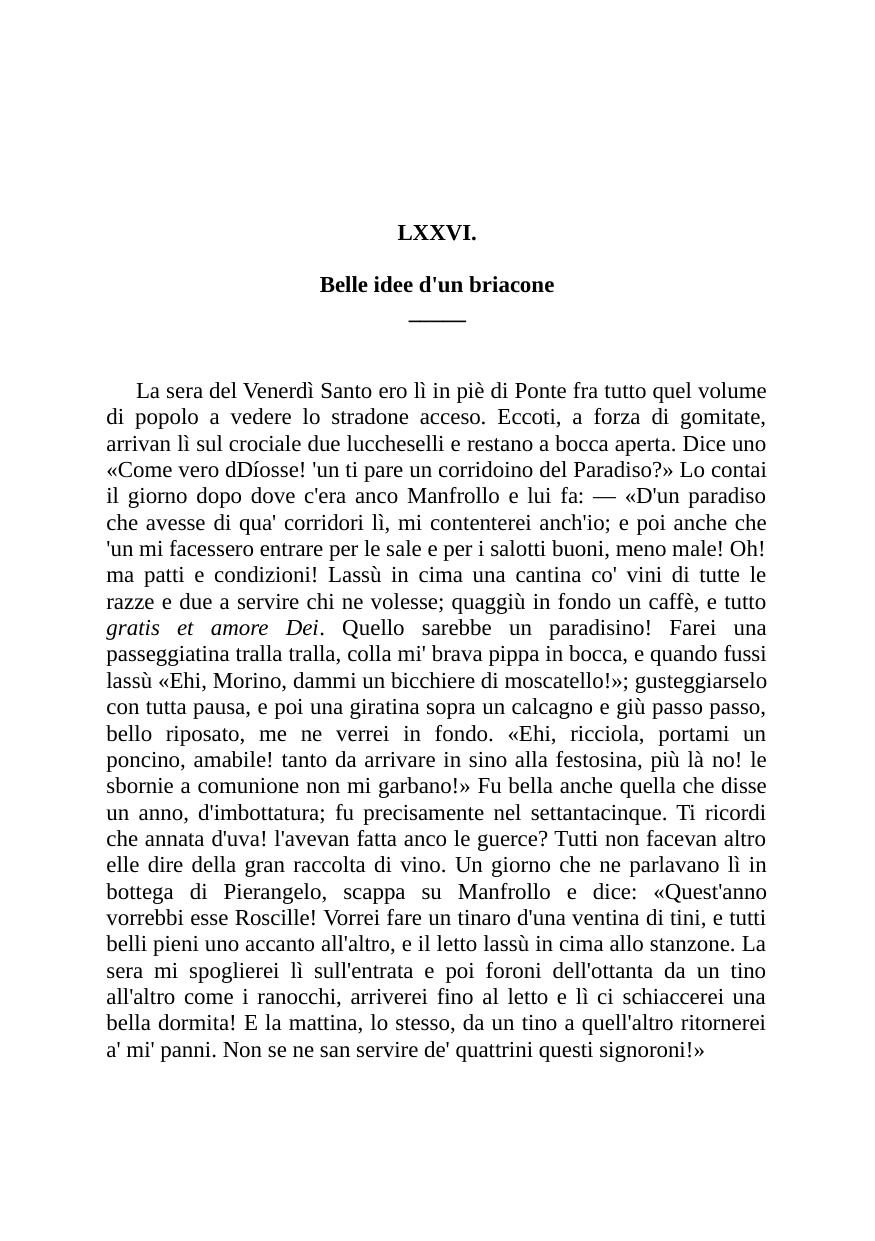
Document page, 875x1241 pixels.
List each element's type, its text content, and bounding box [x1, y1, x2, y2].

text Belle idee d'un briacone [106, 272, 768, 298]
text La sera del Venerdì Santo ero lì in piè di Ponte fra tutto quel volume di popolo a vedere lo stradone acceso. Eccoti, a forza di gomitate, arrivan lì sul crociale due luccheselli e restano a bocca aperta. Dice uno «Come vero dDíosse! 'un ti pare un corridoino del Paradiso?» Lo contai il giorno dopo dove c'era anco Manfrollo e lui fa: — «D'un paradiso che avesse di qua' corridori lì, mi contenterei anch'io; e poi anche che 'un mi facessero entrare per le sale e per i salotti buoni, meno male! Oh! ma patti e condizioni! Lassù in cima una cantina co' vini di tutte le razze e due a servire chi ne volesse; quaggiù in fondo un caffè, e tutto gratis et amore Dei. Quello sarebbe un paradisino! Farei una passeggiatina tralla tralla, colla mi' brava pippa in bocca, e quando fussi lassù «Ehi, Morino, dammi un bicchiere di moscatello!»; gusteggiarselo con tutta pausa, e poi una giratina sopra un calcagno e giù passo passo, bello riposato, me ne verrei in fondo. «Ehi, ricciola, portami un poncino, amabile! tanto da arrivare in sino alla festosina, più là no! le sbornie a comunione non mi garbano!» Fu bella anche quella che disse un anno, d'imbottatura; fu precisamente nel settantacinque. Ti ricordi che annata d'uva! l'avevan fatta anco le guerce? Tutti non facevan altro elle dire della gran raccolta di vino. Un giorno che ne parlavano lì in bottega di Pierangelo, scappa su Manfrollo e dice: «Quest'anno vorrebbi esse Roscille! Vorrei fare un tinaro d'una ventina di tini, e tutti belli pieni uno accanto all'altro, e il letto lassù in cima allo stanzone. La sera mi spoglierei lì sull'entrata e poi foroni dell'ottanta da un tino all'altro come i ranocchi, arriverei fino al letto e lì ci schiaccerei una bella dormita! E la mattina, lo stesso, da un tino a quell'altro ritornerei a' mi' panni. Non se ne san servire de' quattrini questi signoroni!» [106, 377, 768, 1062]
text _____ [106, 298, 768, 324]
text LXXVI. [106, 219, 768, 245]
